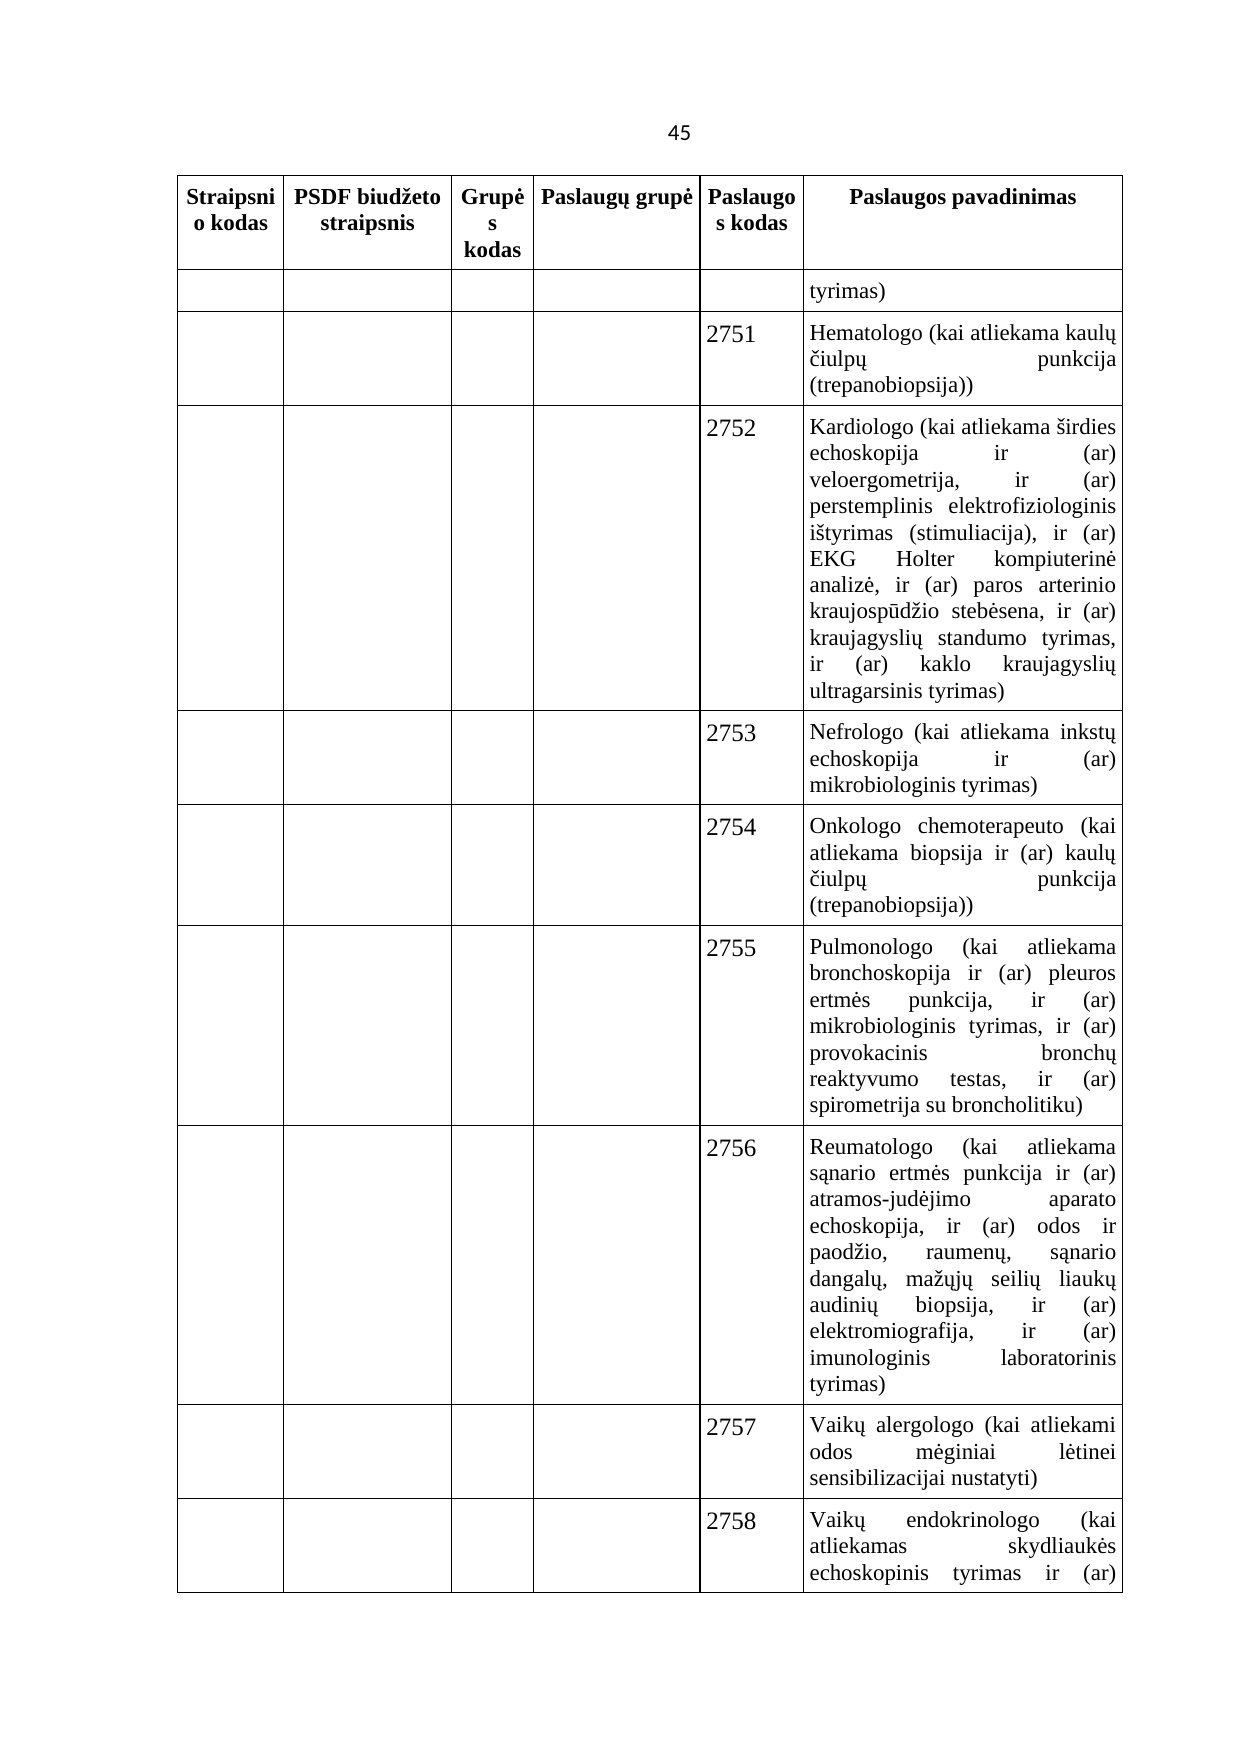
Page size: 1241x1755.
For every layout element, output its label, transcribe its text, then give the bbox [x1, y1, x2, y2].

table_cell [284, 1499, 451, 1592]
table_cell Nefrologo (kai atliekama inkstų echoskopija ir (ar) mikrobiologinis tyrimas) [804, 711, 1122, 804]
table_cell Pulmonologo (kai atliekama bronchoskopija ir (ar) pleuros ertmės punkcija, ir (ar) mikrobiologinis tyrimas, ir (ar) provokacinis bronchų reaktyvumo testas, ir (ar) spirometrija su broncholitiku) [804, 926, 1122, 1125]
table_cell [284, 270, 451, 311]
table_cell [178, 926, 283, 1125]
table_cell [534, 805, 699, 925]
table_cell tyrimas) [804, 270, 1122, 311]
table_cell 2757 [701, 1405, 803, 1498]
table_cell [534, 312, 699, 405]
table_cell [452, 1405, 533, 1498]
table_cell [452, 805, 533, 925]
table_cell 2756 [701, 1126, 803, 1403]
table_cell [284, 1405, 451, 1498]
table_cell [284, 926, 451, 1125]
table_cell [178, 406, 283, 710]
table_cell 2754 [701, 805, 803, 925]
table_cell [534, 1126, 699, 1403]
table_header Paslaugų grupė [534, 176, 699, 269]
table_header Straipsnio kodas [178, 176, 283, 269]
table_cell [452, 926, 533, 1125]
table_cell Hematologo (kai atliekama kaulų čiulpų punkcija (trepanobiopsija)) [804, 312, 1122, 405]
table_cell [534, 1499, 699, 1592]
table_cell Vaikų alergologo (kai atliekami odos mėginiai lėtinei sensibilizacijai nustatyti) [804, 1405, 1122, 1498]
table_header PSDF biudžeto straipsnis [284, 176, 451, 269]
table_cell [534, 406, 699, 710]
table_cell [178, 1405, 283, 1498]
table_cell [284, 711, 451, 804]
table_cell Kardiologo (kai atliekama širdies echoskopija ir (ar) veloergometrija, ir (ar) perstemplinis elektrofiziologinis ištyrimas (stimuliacija), ir (ar) EKG Holter kompiuterinė analizė, ir (ar) paros arterinio kraujospūdžio stebėsena, ir (ar) kraujagyslių standumo tyrimas, ir (ar) kaklo kraujagyslių ultragarsinis tyrimas) [804, 406, 1122, 710]
table_cell [452, 711, 533, 804]
table_cell [178, 711, 283, 804]
table_cell [534, 270, 699, 311]
table_cell Reumatologo (kai atliekama sąnario ertmės punkcija ir (ar) atramos-judėjimo aparato echoskopija, ir (ar) odos ir paodžio, raumenų, sąnario dangalų, mažųjų seilių liaukų audinių biopsija, ir (ar) elektromiografija, ir (ar) imunologinis laboratorinis tyrimas) [804, 1126, 1122, 1403]
table_cell Vaikų endokrinologo (kai atliekamas skydliaukės echoskopinis tyrimas ir (ar) [804, 1499, 1122, 1592]
table_cell [284, 312, 451, 405]
table_cell 2753 [701, 711, 803, 804]
table_cell [534, 926, 699, 1125]
table_cell 2755 [701, 926, 803, 1125]
table_cell [452, 1126, 533, 1403]
table_header Paslaugos pavadinimas [804, 176, 1122, 269]
table_cell 2752 [701, 406, 803, 710]
table_cell [534, 1405, 699, 1498]
table_cell 2751 [701, 312, 803, 405]
table_cell [284, 1126, 451, 1403]
table_cell [284, 805, 451, 925]
table_cell Onkologo chemoterapeuto (kai atliekama biopsija ir (ar) kaulų čiulpų punkcija (trepanobiopsija)) [804, 805, 1122, 925]
table_header Grupės kodas [452, 176, 533, 269]
table_cell 2758 [701, 1499, 803, 1592]
table_cell [178, 270, 283, 311]
table_cell [178, 1499, 283, 1592]
table_cell [452, 312, 533, 405]
table_cell [178, 805, 283, 925]
table_cell [701, 270, 803, 311]
table_cell [452, 406, 533, 710]
table_cell [534, 711, 699, 804]
table_cell [178, 1126, 283, 1403]
table_cell [452, 270, 533, 311]
table_cell [178, 312, 283, 405]
table_header Paslaugos kodas [701, 176, 803, 269]
table_cell [284, 406, 451, 710]
table_cell [452, 1499, 533, 1592]
